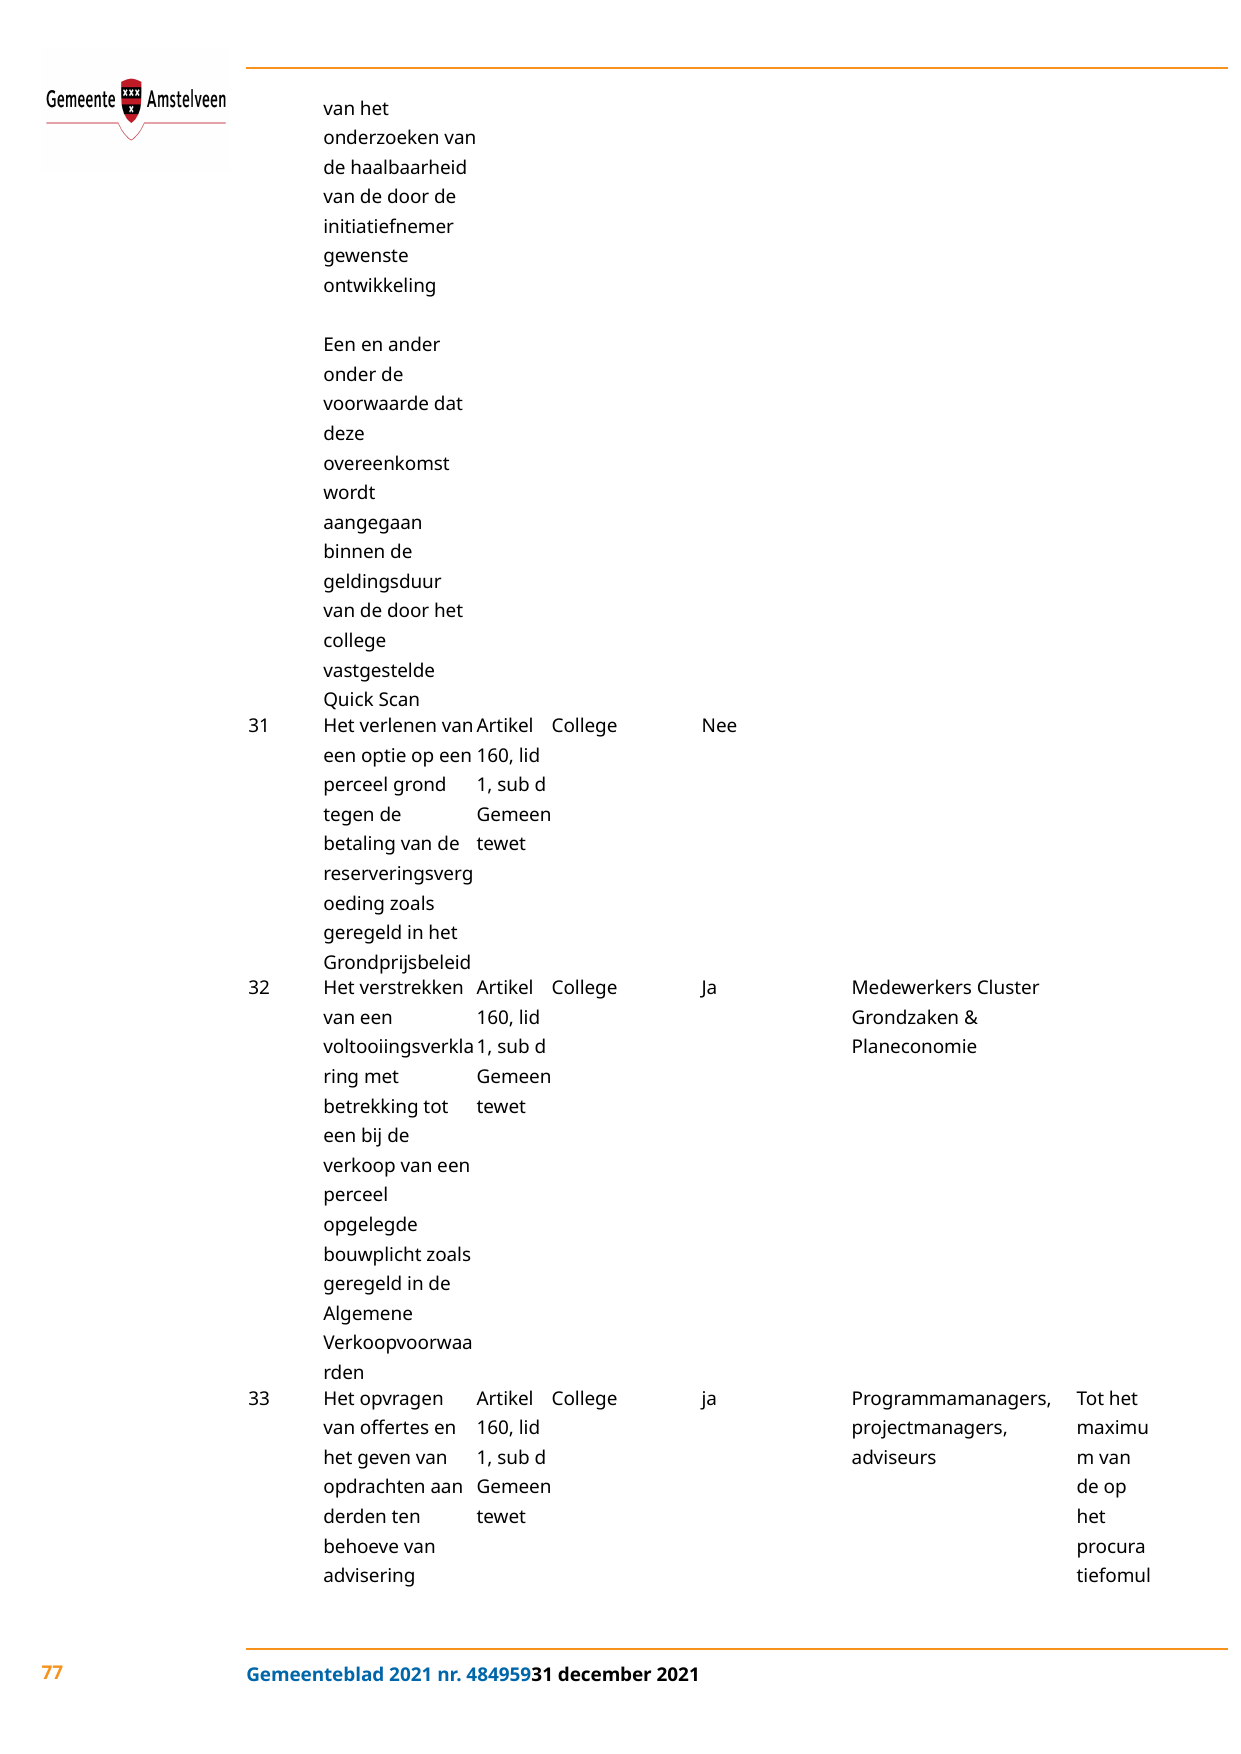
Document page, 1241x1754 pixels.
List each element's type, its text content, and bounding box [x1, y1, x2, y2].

table_cell [851, 95, 1076, 712]
table_cell Nee [701, 712, 851, 974]
table_cell Artikel 160, lid 1, sub d Gemeentewet [476, 975, 551, 1385]
table_cell [1076, 975, 1152, 1385]
picture [41, 47, 231, 172]
table_cell College [551, 975, 701, 1385]
table_cell 32 [248, 975, 323, 1385]
table_cell [1076, 95, 1152, 712]
table_cell van het onderzoeken van de haalbaarheid van de door de initiatiefnemer gewenste ontwikkeling Een en ander onder de voorwaarde dat deze overeenkomst wordt aangegaan binnen de geldingsduur van de door het college vastgestelde Quick Scan [323, 95, 476, 712]
table_cell Programmamanagers, projectmanagers, adviseurs [851, 1385, 1076, 1588]
table_cell Tot het maximum van de op het procuratiefomul [1076, 1385, 1152, 1588]
table_cell [476, 95, 551, 712]
table_cell Artikel 160, lid 1, sub d Gemeentewet [476, 712, 551, 974]
table_cell 31 [248, 712, 323, 974]
table_cell [1076, 712, 1152, 974]
table_cell Het verstrekken van een voltooiingsverklaring met betrekking tot een bij de verkoop van een perceel opgelegde bouwplicht zoals geregeld in de Algemene Verkoopvoorwaarden [323, 975, 476, 1385]
table_cell ja [701, 1385, 851, 1588]
table_cell College [551, 1385, 701, 1588]
table_cell [701, 95, 851, 712]
table_cell [248, 95, 323, 712]
table_cell Het verlenen van een optie op een perceel grond tegen de betaling van de reserveringsvergoeding zoals geregeld in het Grondprijsbeleid [323, 712, 476, 974]
table_cell Ja [701, 975, 851, 1385]
table_cell Het opvragen van offertes en het geven van opdrachten aan derden ten behoeve van advisering [323, 1385, 476, 1588]
table_cell [851, 712, 1076, 974]
table_cell College [551, 712, 701, 974]
table_cell Artikel 160, lid 1, sub d Gemeentewet [476, 1385, 551, 1588]
table_cell [551, 95, 701, 712]
table_cell Medewerkers Cluster Grondzaken & Planeconomie [851, 975, 1076, 1385]
table_cell 33 [248, 1385, 323, 1588]
